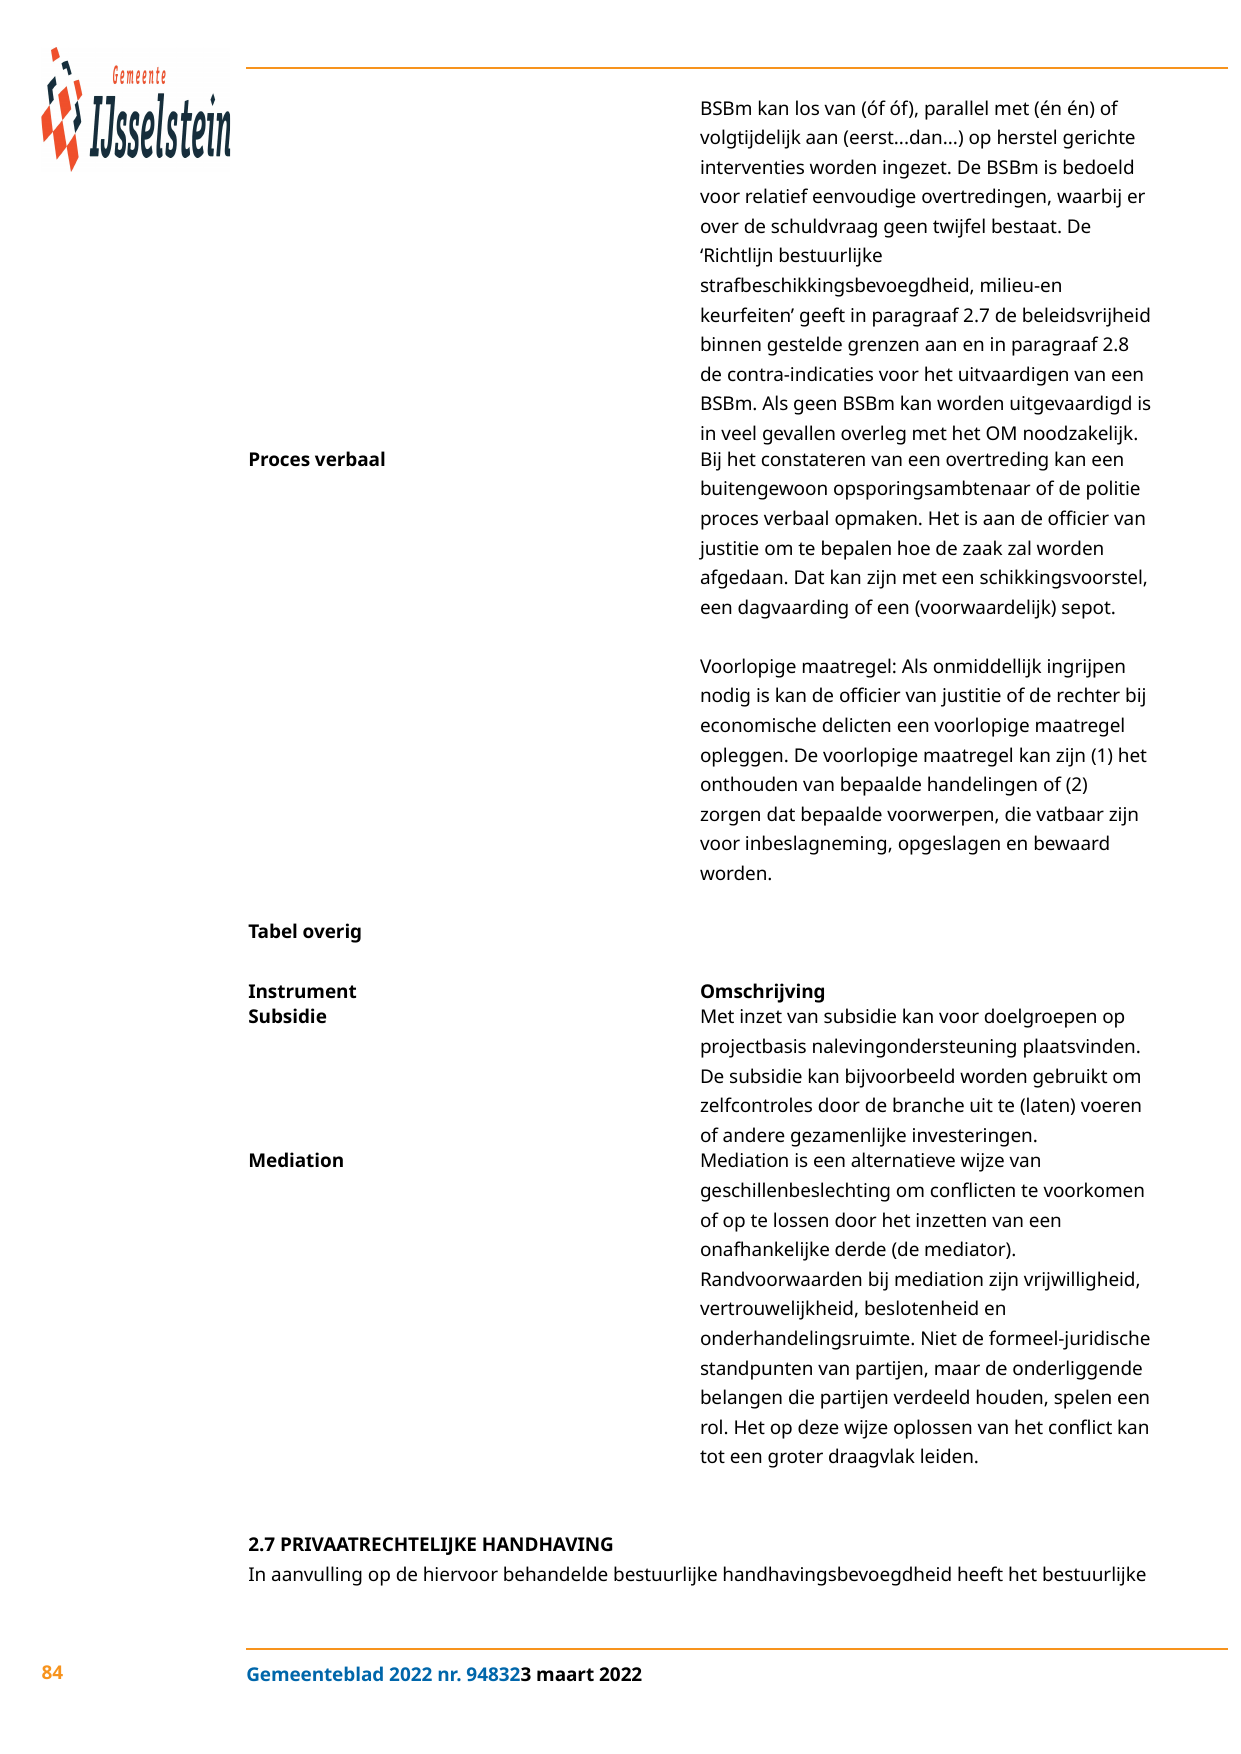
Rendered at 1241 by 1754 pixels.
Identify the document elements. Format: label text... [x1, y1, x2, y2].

table_cell Bij het constateren van een overtreding kan een buitengewoon opsporingsambtenaar of de politie proces verbaal opmaken. Het is aan de officier van justitie om te bepalen hoe de zaak zal worden afgedaan. Dat kan zijn met een schikkingsvoorstel, een dagvaarding of een (voorwaardelijk) sepot. Voorlopige maatregel: Als onmiddellijk ingrijpen nodig is kan de officier van justitie of de rechter bij economische delicten een voorlopige maatregel opleggen. De voorlopige maatregel kan zijn (1) het onthouden van bepaalde handelingen of (2) zorgen dat bepaalde voorwerpen, die vatbaar zijn voor inbeslagneming, opgeslagen en bewaard worden. [700, 446, 1152, 886]
text In aanvulling op de hiervoor behandelde bestuurlijke handhavingsbevoegdheid heeft het bestuurlijke [248, 1561, 1152, 1587]
table_header Omschrijving [700, 978, 1152, 1004]
table_cell Proces verbaal [248, 446, 700, 886]
table_cell BSBm kan los van (óf óf), parallel met (én én) of volgtijdelijk aan (eerst...dan...) op herstel gerichte interventies worden ingezet. De BSBm is bedoeld voor relatief eenvoudige overtredingen, waarbij er over de schuldvraag geen twijfel bestaat. De ‘Richtlijn bestuurlijke strafbeschikkingsbevoegdheid, milieu-en keurfeiten’ geeft in paragraaf 2.7 de beleidsvrijheid binnen gestelde grenzen aan en in paragraaf 2.8 de contra-indicaties voor het uitvaardigen van een BSBm. Als geen BSBm kan worden uitgevaardigd is in veel gevallen overleg met het OM noodzakelijk. [700, 95, 1152, 446]
table_header Instrument [248, 978, 700, 1004]
table_cell Mediation is een alternatieve wijze van geschillenbeslechting om conflicten te voorkomen of op te lossen door het inzetten van een onafhankelijke derde (de mediator). Randvoorwaarden bij mediation zijn vrijwilligheid, vertrouwelijkheid, beslotenheid en onderhandelingsruimte. Niet de formeel-juridische standpunten van partijen, maar de onderliggende belangen die partijen verdeeld houden, spelen een rol. Het op deze wijze oplossen van het conflict kan tot een groter draagvlak leiden. [700, 1148, 1152, 1469]
text 2.7 PRIVAATRECHTELIJKE HANDHAVING [248, 1532, 1152, 1557]
picture [41, 47, 231, 172]
table_cell Mediation [248, 1148, 700, 1469]
text Tabel overig [248, 919, 1152, 944]
table_cell Met inzet van subsidie kan voor doelgroepen op projectbasis nalevingondersteuning plaatsvinden. De subsidie kan bijvoorbeeld worden gebruikt om zelfcontroles door de branche uit te (laten) voeren of andere gezamenlijke investeringen. [700, 1004, 1152, 1148]
table_cell Subsidie [248, 1004, 700, 1148]
table_cell [248, 95, 700, 446]
